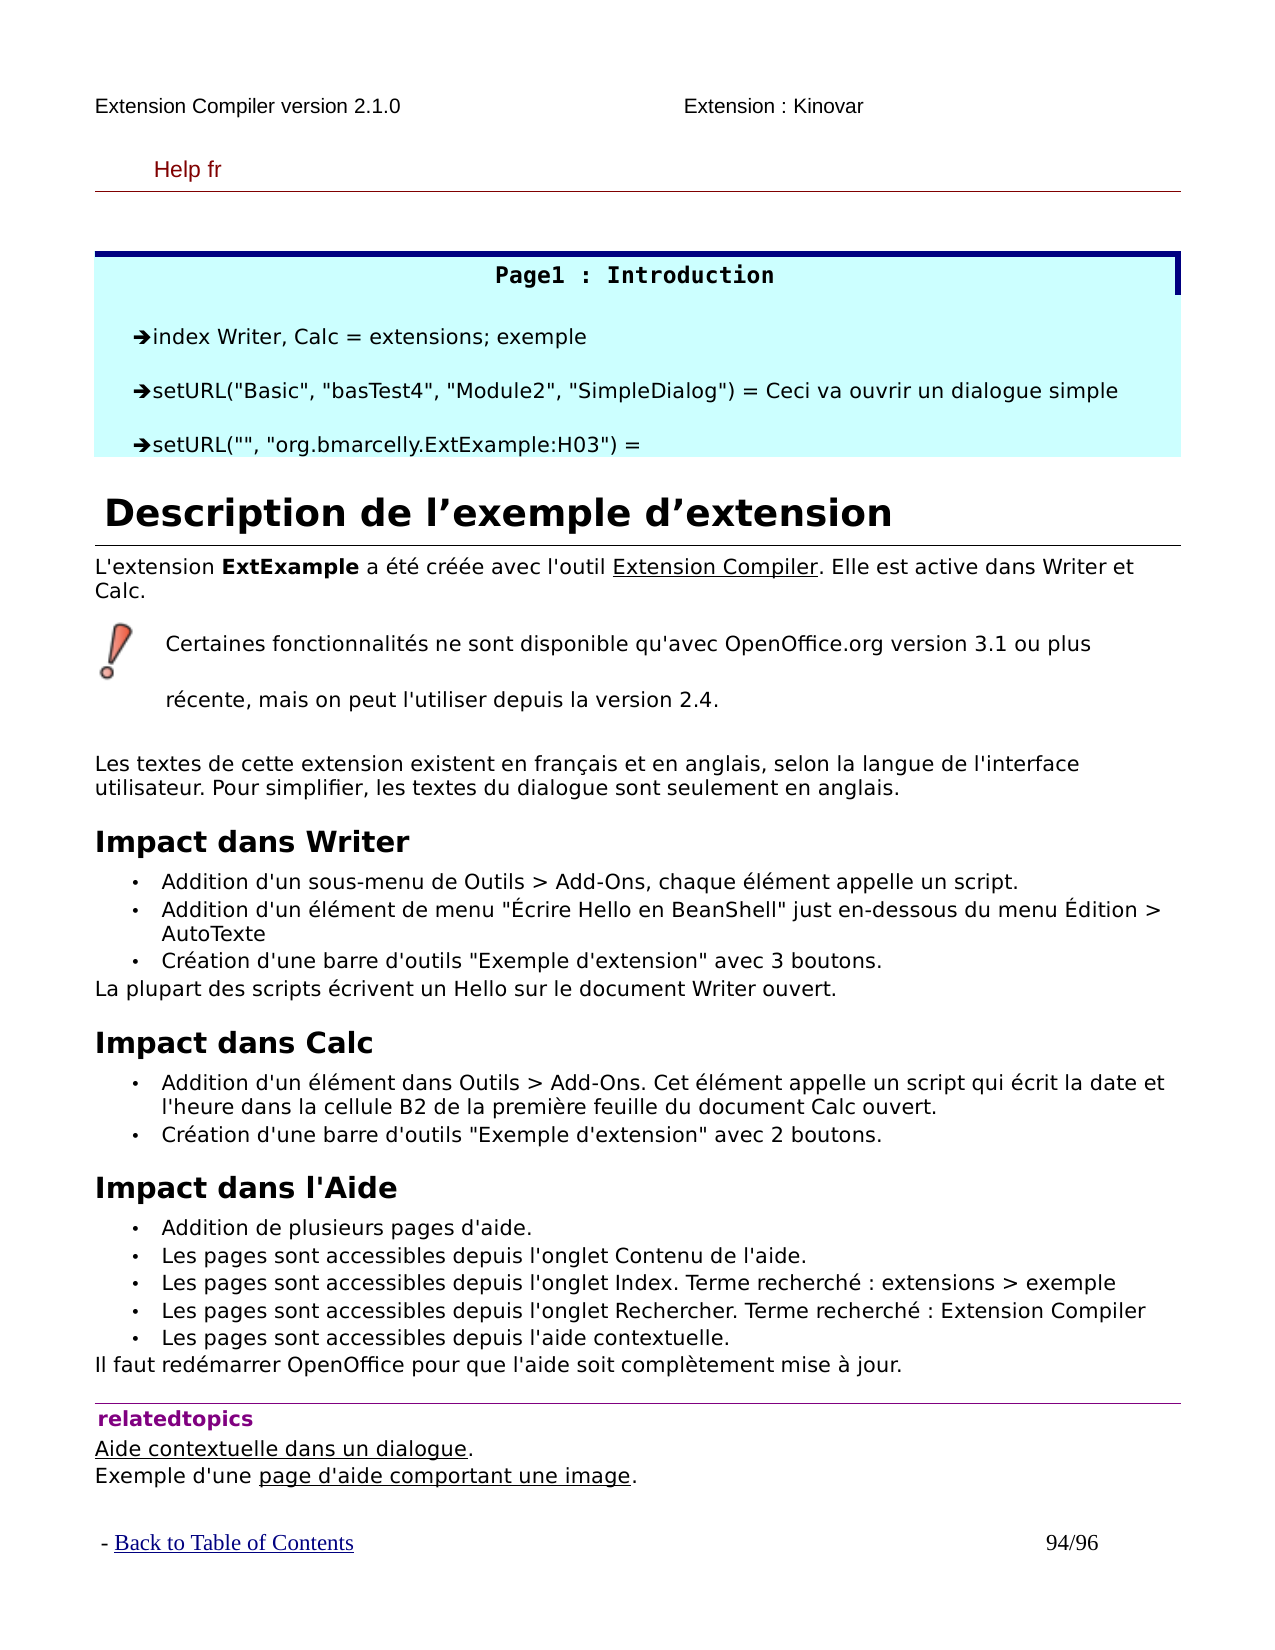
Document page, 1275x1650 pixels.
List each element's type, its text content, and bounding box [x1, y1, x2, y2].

list Les pages sont accessibles depuis l'onglet Index. Terme recherché : extensions > exemple [132, 1271, 1181, 1296]
list Création d'une barre d'outils "Exemple d'extension" avec 2 boutons. [132, 1122, 1181, 1147]
text Description de l’exemple d’extension [94, 482, 1181, 545]
text Aide contextuelle dans un dialogue. [94, 1437, 1181, 1461]
text Impact dans Writer [94, 826, 1181, 859]
text L'extension ExtExample a été créée avec l'outil Extension Compiler. Elle est active dans Writer et Calc. [94, 554, 1181, 603]
text Exemple d'une page d'aide comportant une image. [94, 1464, 1181, 1489]
text Impact dans l'Aide [94, 1172, 1181, 1206]
text Il faut redémarrer OpenOffice pour que l'aide soit complètement mise à jour. [94, 1353, 1181, 1378]
list Les pages sont accessibles depuis l'aide contextuelle. [132, 1326, 1181, 1350]
list index Writer, Calc = extensions; exemple [94, 325, 1181, 349]
picture [95, 616, 138, 687]
text Impact dans Calc [94, 1026, 1181, 1060]
list Addition de plusieurs pages d'aide. [132, 1216, 1181, 1241]
list setURL("", "org.bmarcelly.ExtExample:H03") = [94, 433, 1181, 457]
list Addition d'un élément dans Outils > Add-Ons. Cet élément appelle un script qui écrit la date et l'heure dans la cellule B2 de la première feuille du document Calc ouvert. [132, 1071, 1181, 1119]
list Certaines fonctionnalités ne sont disponible qu'avec OpenOffice.org version 3.1 ou plus récente, mais on peut l'utiliser depuis la version 2.4. [94, 615, 1181, 713]
text Help fr [94, 147, 1181, 192]
list Addition d'un sous-menu de Outils > Add-Ons, chaque élément appelle un script. [132, 870, 1181, 894]
list Les pages sont accessibles depuis l'onglet Rechercher. Terme recherché : Extension Compiler [132, 1298, 1181, 1323]
text Les textes de cette extension existent en français et en anglais, selon la langue de l'interface utilisateur. Pour simplifier, les textes du dialogue sont seulement en anglais. [94, 752, 1181, 801]
text La plupart des scripts écrivent un Hello sur le document Writer ouvert. [94, 977, 1181, 1001]
list Les pages sont accessibles depuis l'onglet Contenu de l'aide. [132, 1244, 1181, 1268]
list Addition d'un élément de menu "Écrire Hello en BeanShell" just en-dessous du menu Édition > AutoTexte [132, 897, 1181, 946]
list setURL("Basic", "basTest4", "Module2", "SimpleDialog") = Ceci va ouvrir un dialogue simple [94, 379, 1181, 403]
text Page1 : Introduction [94, 252, 1175, 295]
list Création d'une barre d'outils "Exemple d'extension" avec 3 boutons. [132, 949, 1181, 974]
text relatedtopics [94, 1404, 1181, 1434]
